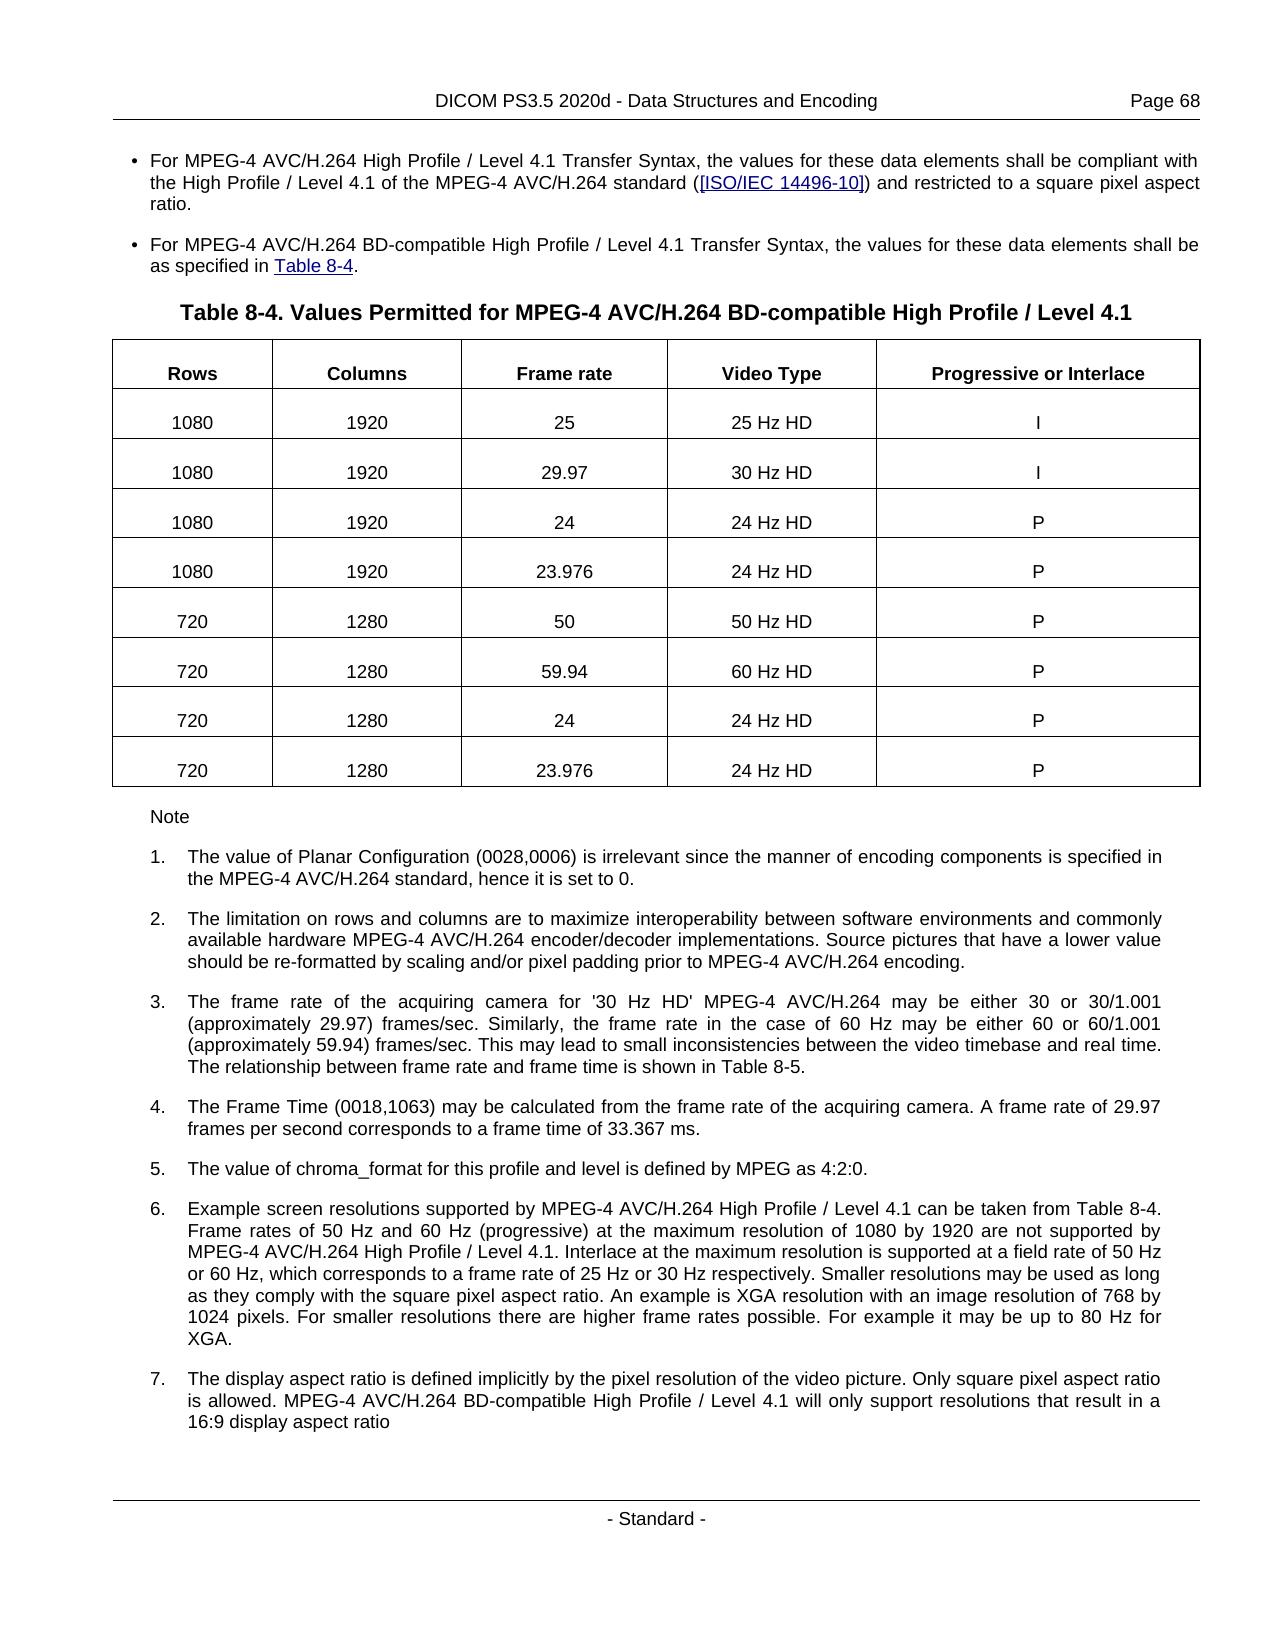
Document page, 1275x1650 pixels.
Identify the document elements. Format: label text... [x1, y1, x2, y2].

table_cell 24 [462, 687, 667, 736]
table_cell 50 Hz HD [668, 588, 876, 637]
table_cell P [877, 489, 1199, 537]
text Table 8-4. Values Permitted for MPEG-4 AVC/H.264 BD-compatible High Profile / Level 4.1 [112, 299, 1200, 325]
table_cell 1080 [113, 389, 272, 438]
text 6. Example screen resolutions supported by MPEG-4 AVC/H.264 High Profile / Level 4.1 can be taken from Table 8-4. Frame rates of 50 Hz and 60 Hz (progressive) at the maximum resolution of 1080 by 1920 are not supported by MPEG-4 AVC/H.264 High Profile / Level 4.1. Interlace at the maximum resolution is supported at a field rate of 50 Hz or 60 Hz, which corresponds to a frame rate of 25 Hz or 30 Hz respectively. Smaller resolutions may be used as long as they comply with the square pixel aspect ratio. An example is XGA resolution with an image resolution of 768 by 1024 pixels. For smaller resolutions there are higher frame rates possible. For example it may be up to 80 Hz for XGA. [150, 1198, 1162, 1349]
text 2. The limitation on rows and columns are to maximize interoperability between software environments and commonly available hardware MPEG-4 AVC/H.264 encoder/decoder implementations. Source pictures that have a lower value should be re-formatted by scaling and/or pixel padding prior to MPEG-4 AVC/H.264 encoding. [150, 908, 1162, 972]
table_cell 25 [462, 389, 667, 438]
table_cell 24 Hz HD [668, 538, 876, 587]
table_cell 1080 [113, 489, 272, 537]
table_cell 1280 [273, 687, 461, 736]
table_header Video Type [668, 340, 876, 388]
table_cell I [877, 439, 1199, 487]
text Note [150, 805, 1162, 827]
table_header Rows [113, 340, 272, 388]
text 7. The display aspect ratio is defined implicitly by the pixel resolution of the video picture. Only square pixel aspect ratio is allowed. MPEG-4 AVC/H.264 BD-compatible High Profile / Level 4.1 will only support resolutions that result in a 16:9 display aspect ratio [150, 1368, 1162, 1433]
table_cell 1920 [273, 489, 461, 537]
table_cell 720 [113, 737, 272, 786]
table_cell 30 Hz HD [668, 439, 876, 487]
table_cell 1080 [113, 439, 272, 487]
table_cell 1920 [273, 538, 461, 587]
table_cell 24 Hz HD [668, 489, 876, 537]
table_cell I [877, 389, 1199, 438]
table_cell P [877, 737, 1199, 786]
text 1. The value of Planar Configuration (0028,0006) is irrelevant since the manner of encoding components is specified in the MPEG-4 AVC/H.264 standard, hence it is set to 0. [150, 846, 1162, 889]
table_cell 59.94 [462, 638, 667, 686]
table_cell 720 [113, 687, 272, 736]
text • For MPEG-4 AVC/H.264 High Profile / Level 4.1 Transfer Syntax, the values for these data elements shall be compliant with the High Profile / Level 4.1 of the MPEG-4 AVC/H.264 standard ([ISO/IEC 14496-10]) and restricted to a square pixel aspect ratio. [131, 150, 1200, 215]
table_cell 25 Hz HD [668, 389, 876, 438]
table_cell P [877, 687, 1199, 736]
table_cell P [877, 638, 1199, 686]
table_cell 23.976 [462, 737, 667, 786]
text 4. The Frame Time (0018,1063) may be calculated from the frame rate of the acquiring camera. A frame rate of 29.97 frames per second corresponds to a frame time of 33.367 ms. [150, 1096, 1162, 1139]
table_cell 1920 [273, 389, 461, 438]
table_cell 1280 [273, 638, 461, 686]
table_cell 720 [113, 588, 272, 637]
table_cell 29.97 [462, 439, 667, 487]
table_cell 1280 [273, 588, 461, 637]
table_cell P [877, 588, 1199, 637]
table_cell 1920 [273, 439, 461, 487]
text 3. The frame rate of the acquiring camera for '30 Hz HD' MPEG-4 AVC/H.264 may be either 30 or 30/1.001 (approximately 29.97) frames/sec. Similarly, the frame rate in the case of 60 Hz may be either 60 or 60/1.001 (approximately 59.94) frames/sec. This may lead to small inconsistencies between the video timebase and real time. The relationship between frame rate and frame time is shown in Table 8-5. [150, 991, 1162, 1077]
table_cell P [877, 538, 1199, 587]
table_cell 24 [462, 489, 667, 537]
table_cell 1280 [273, 737, 461, 786]
table_cell 50 [462, 588, 667, 637]
table_cell 23.976 [462, 538, 667, 587]
table_cell 24 Hz HD [668, 737, 876, 786]
table_cell 720 [113, 638, 272, 686]
table_cell 1080 [113, 538, 272, 587]
table_header Frame rate [462, 340, 667, 388]
text 5. The value of chroma_format for this profile and level is defined by MPEG as 4:2:0. [150, 1158, 1162, 1179]
table_header Columns [273, 340, 461, 388]
table_cell 24 Hz HD [668, 687, 876, 736]
table_header Progressive or Interlace [877, 340, 1199, 388]
text • For MPEG-4 AVC/H.264 BD-compatible High Profile / Level 4.1 Transfer Syntax, the values for these data elements shall be as specified in Table 8-4. [131, 233, 1200, 277]
table_cell 60 Hz HD [668, 638, 876, 686]
